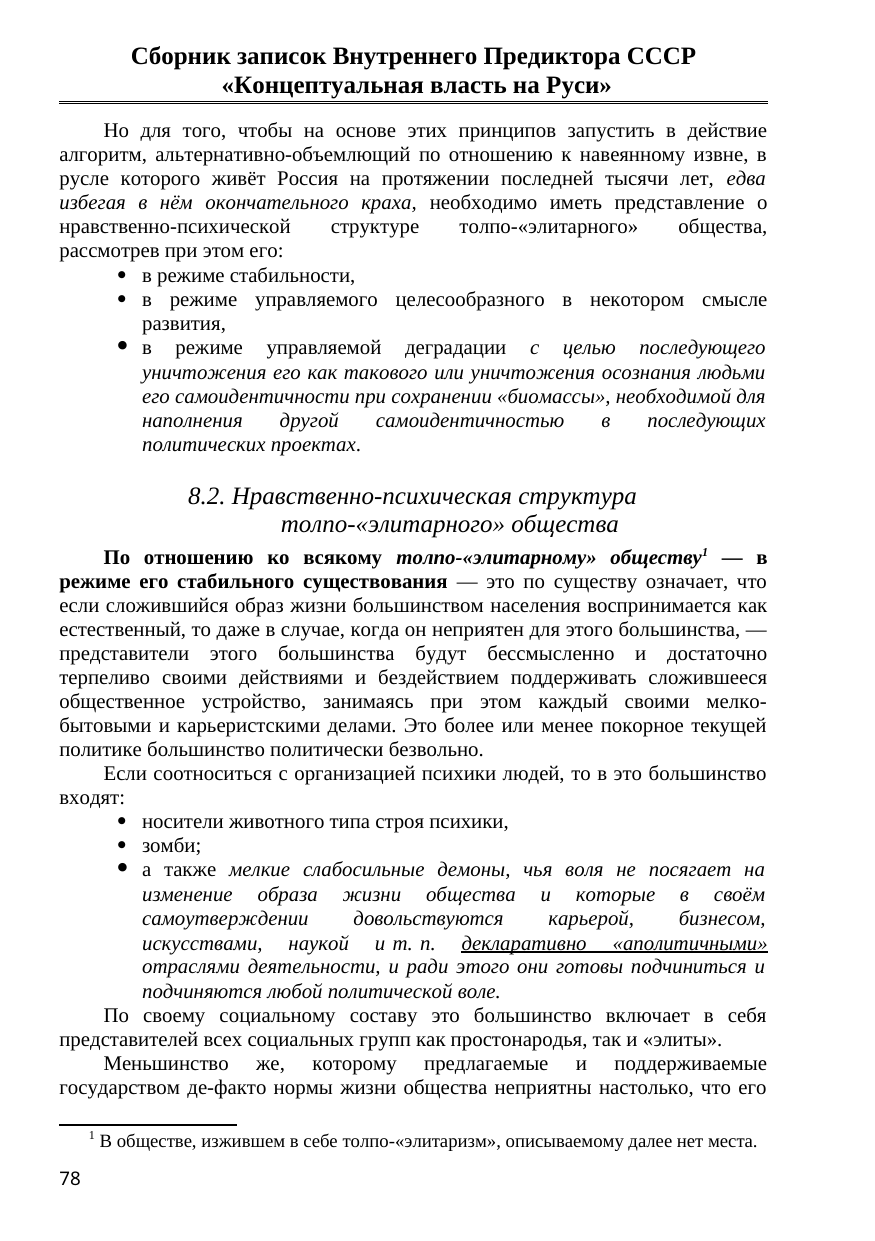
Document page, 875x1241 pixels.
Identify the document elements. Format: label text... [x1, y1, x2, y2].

text По отношению ко всякому толпо-«элитарному» обществу — в режиме его стабильного существования — это по существу означает, что если сложившийся образ жизни большинством населения воспринимается как естественный, то даже в случае, когда он неприятен для этого большинства, — представители этого большинства будут бессмысленно и достаточно терпеливо своими действиями и бездействием поддерживать сложившееся общественное устройство, занимаясь при этом каждый своими мелко-бытовыми и карьеристскими делами. Это более или менее покорное текущей политике большинство политически безвольно. [59, 544, 768, 761]
text Но для того, чтобы на основе этих принципов запустить в действие алгоритм, альтернативно-объемлющий по отношению к навеянному извне, в русле которого живёт Россия на протяжении последней тысячи лет, едва избегая в нём окончательного краха, необходимо иметь представление о нравственно-психической структуре толпо-«элитарного» общества, рассмотрев при этом его: [59, 118, 768, 262]
list в режиме управляемой деградации с целью последующего уничтожения его как такового или уничтожения осознания людьми его самоидентичности при сохранении «биомассы», необходимой для наполнения другой самоидентичностью в последующих политических проектах. [118, 335, 768, 456]
list зомби; [118, 833, 768, 857]
text По своему социальному составу это большинство включает в себя представителей всех социальных групп как простонародья, так и «элиты». [59, 1003, 768, 1051]
text Меньшинство же, которому предлагаемые и поддерживаемые государством де-факто нормы жизни общества неприятны настолько, что его [59, 1051, 768, 1099]
list носители животного типа строя психики, [118, 809, 768, 833]
list в режиме управляемого целесообразного в некотором смысле развития, [118, 287, 768, 335]
text В обществе, изжившем в себе толпо-«элитаризм», описываемому далее нет места. [59, 1131, 768, 1152]
subtitle 8.2. Нравственно-психическая структура толпо-«элитарного» общества [59, 481, 768, 538]
text Если соотноситься с организацией психики людей, то в это большинство входят: [59, 761, 768, 809]
list а также мелкие слабосильные демоны, чья воля не посягает на изменение образа жизни общества и которые в своём самоутверждении довольствуются карьерой, бизнесом, искусствами, наукой и т. п. де­кларативно «аполитичными» отраслями деятельности, и ради этого они готовы подчиниться и подчиняются любой политической воле. [118, 857, 768, 1003]
list в режиме стабильности, [118, 262, 768, 287]
